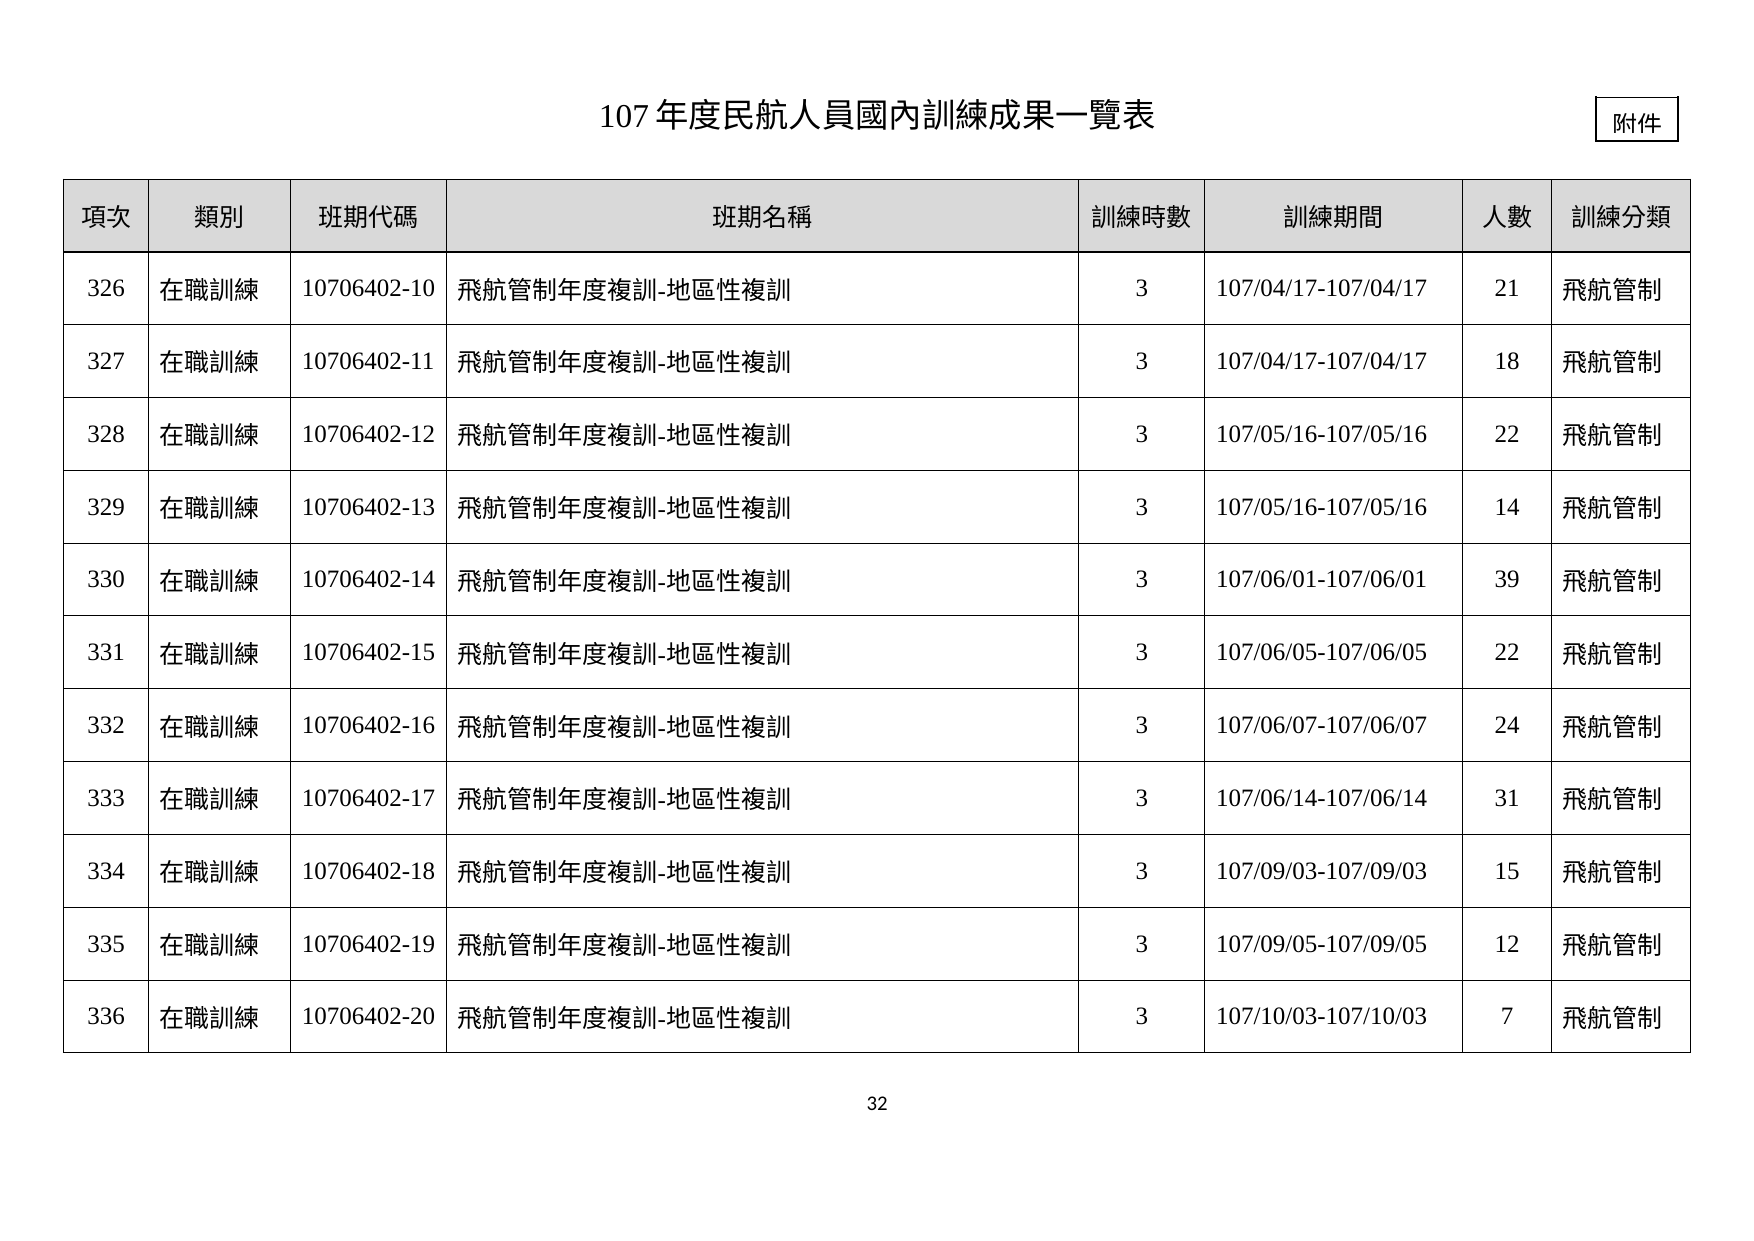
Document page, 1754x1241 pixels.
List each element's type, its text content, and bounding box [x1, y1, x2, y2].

table_cell 10706402-17 [291, 762, 446, 834]
table_cell 飛航管制年度複訓-地區性複訓 [447, 689, 1078, 761]
table_cell 飛航管制年度複訓-地區性複訓 [447, 835, 1078, 907]
table_cell 107/06/14-107/06/14 [1205, 762, 1462, 834]
table_cell 10706402-12 [291, 398, 446, 470]
table_cell 107/06/05-107/06/05 [1205, 616, 1462, 688]
table_cell 326 [64, 253, 148, 324]
table_cell 10706402-14 [291, 544, 446, 615]
table_cell 在職訓練 [149, 616, 290, 688]
table_cell 3 [1079, 835, 1204, 907]
table_cell 31 [1463, 762, 1551, 834]
table_cell 在職訓練 [149, 253, 290, 324]
table_cell 3 [1079, 908, 1204, 979]
table_cell 在職訓練 [149, 398, 290, 470]
table_cell 飛航管制 [1552, 689, 1690, 761]
table_header 班期名稱 [447, 180, 1078, 251]
table_cell 332 [64, 689, 148, 761]
table_cell 飛航管制 [1552, 908, 1690, 979]
table_cell 3 [1079, 544, 1204, 615]
table_cell 107/09/05-107/09/05 [1205, 908, 1462, 979]
table_cell 7 [1463, 981, 1551, 1052]
table_cell 10706402-20 [291, 981, 446, 1052]
table_cell 飛航管制年度複訓-地區性複訓 [447, 325, 1078, 397]
table_cell 107/09/03-107/09/03 [1205, 835, 1462, 907]
table_cell 3 [1079, 616, 1204, 688]
table_cell 10706402-13 [291, 471, 446, 543]
table_cell 3 [1079, 689, 1204, 761]
table_header 訓練分類 [1552, 180, 1690, 251]
table_cell 3 [1079, 471, 1204, 543]
table_cell 在職訓練 [149, 325, 290, 397]
table_cell 107/04/17-107/04/17 [1205, 253, 1462, 324]
table_cell 飛航管制年度複訓-地區性複訓 [447, 471, 1078, 543]
table_cell 飛航管制 [1552, 253, 1690, 324]
table_cell 24 [1463, 689, 1551, 761]
table_cell 飛航管制年度複訓-地區性複訓 [447, 253, 1078, 324]
table_cell 10706402-19 [291, 908, 446, 979]
table_cell 3 [1079, 398, 1204, 470]
table_cell 在職訓練 [149, 835, 290, 907]
table_cell 飛航管制 [1552, 762, 1690, 834]
table_header 班期代碼 [291, 180, 446, 251]
table_cell 330 [64, 544, 148, 615]
table_cell 39 [1463, 544, 1551, 615]
table_cell 107/06/07-107/06/07 [1205, 689, 1462, 761]
table_cell 在職訓練 [149, 762, 290, 834]
table_cell 22 [1463, 398, 1551, 470]
table_cell 在職訓練 [149, 908, 290, 979]
table_cell 在職訓練 [149, 981, 290, 1052]
table_cell 107/04/17-107/04/17 [1205, 325, 1462, 397]
table_cell 329 [64, 471, 148, 543]
table_cell 飛航管制 [1552, 981, 1690, 1052]
table_cell 107/05/16-107/05/16 [1205, 471, 1462, 543]
table_cell 飛航管制 [1552, 471, 1690, 543]
table_cell 331 [64, 616, 148, 688]
table_cell 107/05/16-107/05/16 [1205, 398, 1462, 470]
table_cell 335 [64, 908, 148, 979]
table_cell 飛航管制 [1552, 325, 1690, 397]
table_cell 飛航管制 [1552, 835, 1690, 907]
table_cell 14 [1463, 471, 1551, 543]
table_header 類別 [149, 180, 290, 251]
table_cell 3 [1079, 325, 1204, 397]
table_cell 3 [1079, 981, 1204, 1052]
table_header 訓練時數 [1079, 180, 1204, 251]
table_cell 飛航管制年度複訓-地區性複訓 [447, 398, 1078, 470]
table_cell 107/06/01-107/06/01 [1205, 544, 1462, 615]
table_cell 3 [1079, 253, 1204, 324]
table_cell 3 [1079, 762, 1204, 834]
table_cell 22 [1463, 616, 1551, 688]
table_header 項次 [64, 180, 148, 251]
table_cell 336 [64, 981, 148, 1052]
table_cell 飛航管制 [1552, 398, 1690, 470]
table_cell 飛航管制 [1552, 544, 1690, 615]
table_cell 12 [1463, 908, 1551, 979]
table_cell 飛航管制年度複訓-地區性複訓 [447, 616, 1078, 688]
table_cell 327 [64, 325, 148, 397]
table_cell 10706402-10 [291, 253, 446, 324]
table_cell 在職訓練 [149, 689, 290, 761]
table_cell 飛航管制 [1552, 616, 1690, 688]
table_cell 334 [64, 835, 148, 907]
table_header 人數 [1463, 180, 1551, 251]
table_cell 21 [1463, 253, 1551, 324]
table_cell 飛航管制年度複訓-地區性複訓 [447, 762, 1078, 834]
table_cell 飛航管制年度複訓-地區性複訓 [447, 908, 1078, 979]
table_cell 107/10/03-107/10/03 [1205, 981, 1462, 1052]
table_header 訓練期間 [1205, 180, 1462, 251]
table_cell 在職訓練 [149, 471, 290, 543]
table_cell 飛航管制年度複訓-地區性複訓 [447, 544, 1078, 615]
table_cell 10706402-11 [291, 325, 446, 397]
table_cell 328 [64, 398, 148, 470]
table_cell 15 [1463, 835, 1551, 907]
table_cell 333 [64, 762, 148, 834]
table_cell 10706402-15 [291, 616, 446, 688]
table_cell 10706402-18 [291, 835, 446, 907]
table_cell 18 [1463, 325, 1551, 397]
table_cell 在職訓練 [149, 544, 290, 615]
table_cell 飛航管制年度複訓-地區性複訓 [447, 981, 1078, 1052]
table_cell 10706402-16 [291, 689, 446, 761]
